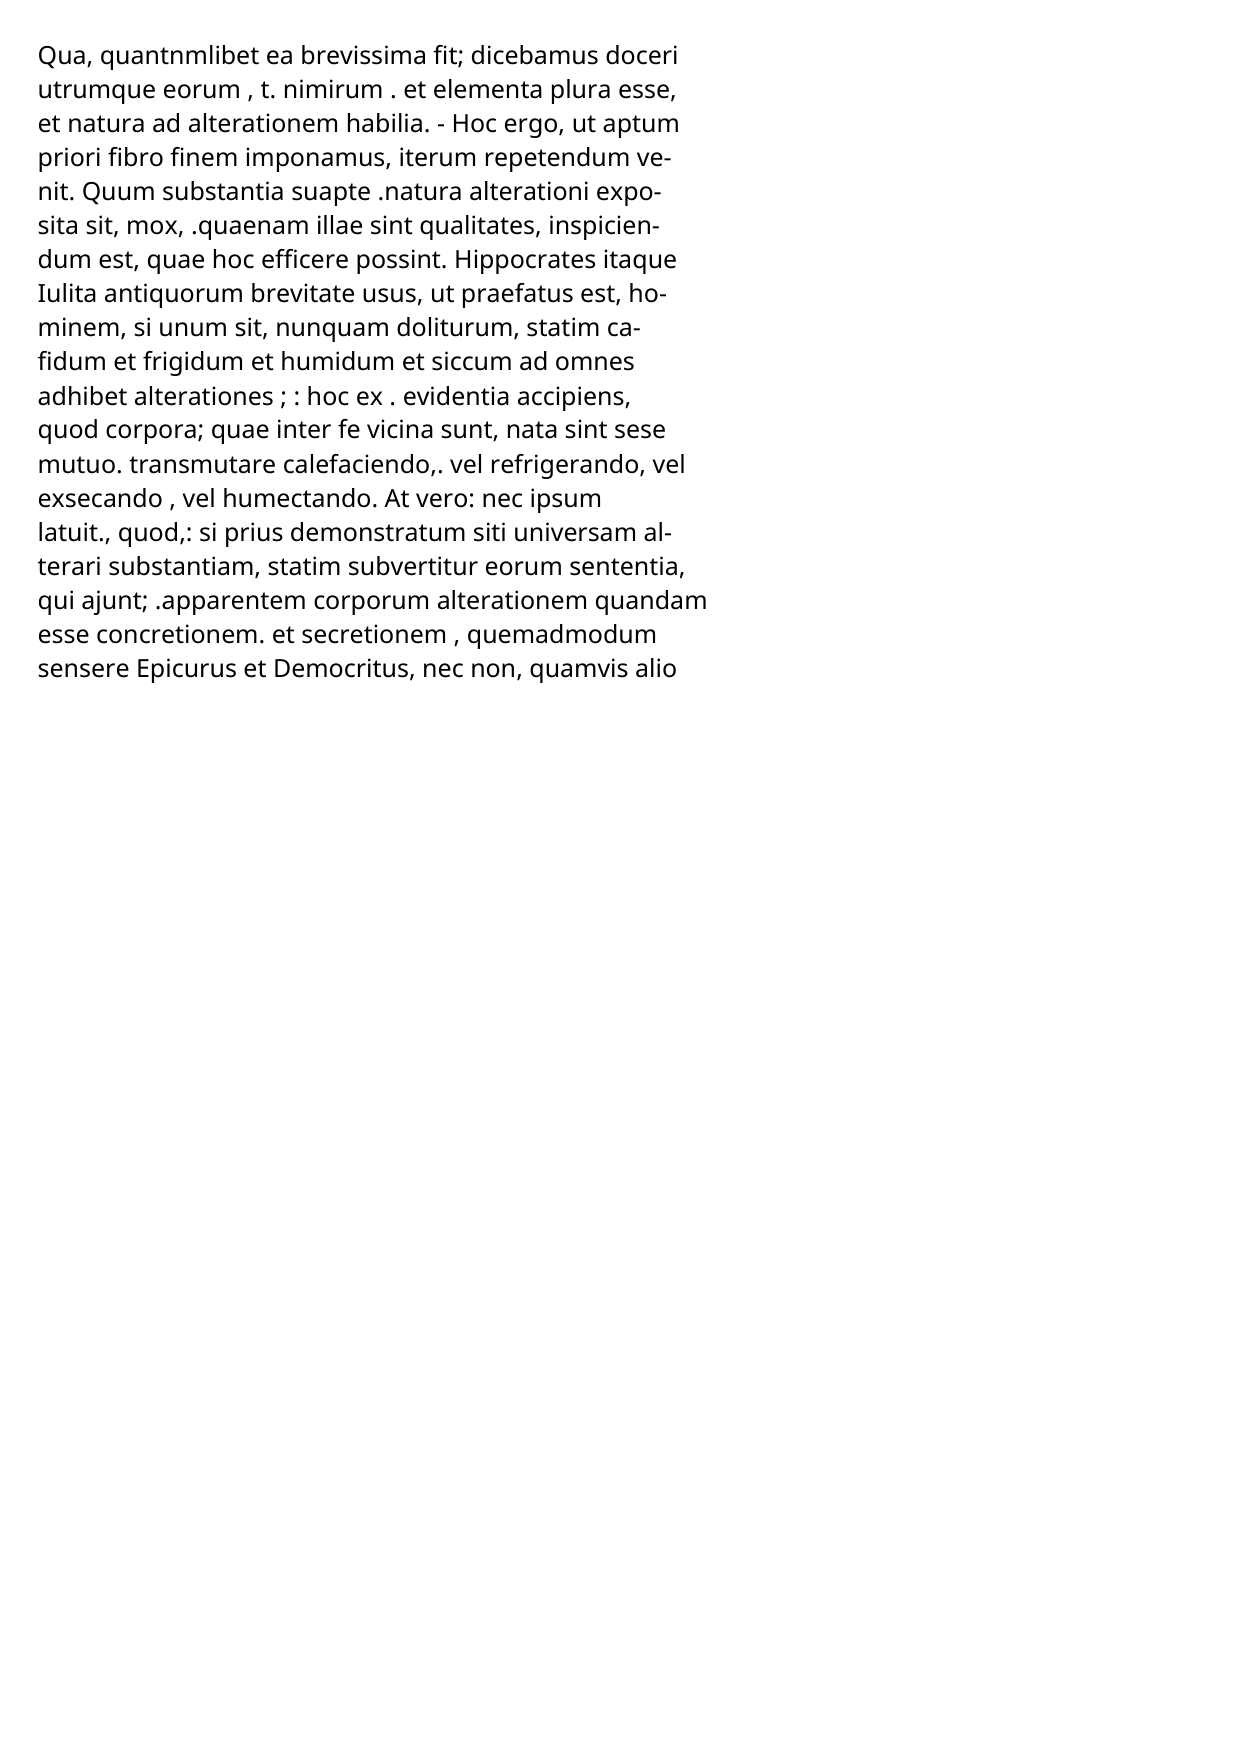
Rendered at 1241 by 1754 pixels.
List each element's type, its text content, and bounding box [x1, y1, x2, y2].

text Qua, quantnmlibet ea brevissima fit; dicebamus doceri utrumque eorum , t. nimirum . et elementa plura esse, et natura ad alterationem habilia. - Hoc ergo, ut aptum priori fibro finem imponamus, iterum repetendum ve- nit. Quum substantia suapte .natura alterationi expo- sita sit, mox, .quaenam illae sint qualitates, inspicien- dum est, quae hoc efficere possint. Hippocrates itaque Iulita antiquorum brevitate usus, ut praefatus est, ho- minem, si unum sit, nunquam doliturum, statim ca- fidum et frigidum et humidum et siccum ad omnes adhibet alterationes ; : hoc ex . evidentia accipiens, quod corpora; quae inter fe vicina sunt, nata sint sese mutuo. transmutare calefaciendo,. vel refrigerando, vel exsecando , vel humectando. At vero: nec ipsum latuit., quod,: si prius demonstratum siti universam al- terari substantiam, statim subvertitur eorum sententia, qui ajunt; .apparentem corporum alterationem quandam esse concretionem. et secretionem , quemadmodum sensere Epicurus et Democritus, nec non, quamvis alio [37, 37, 1203, 685]
